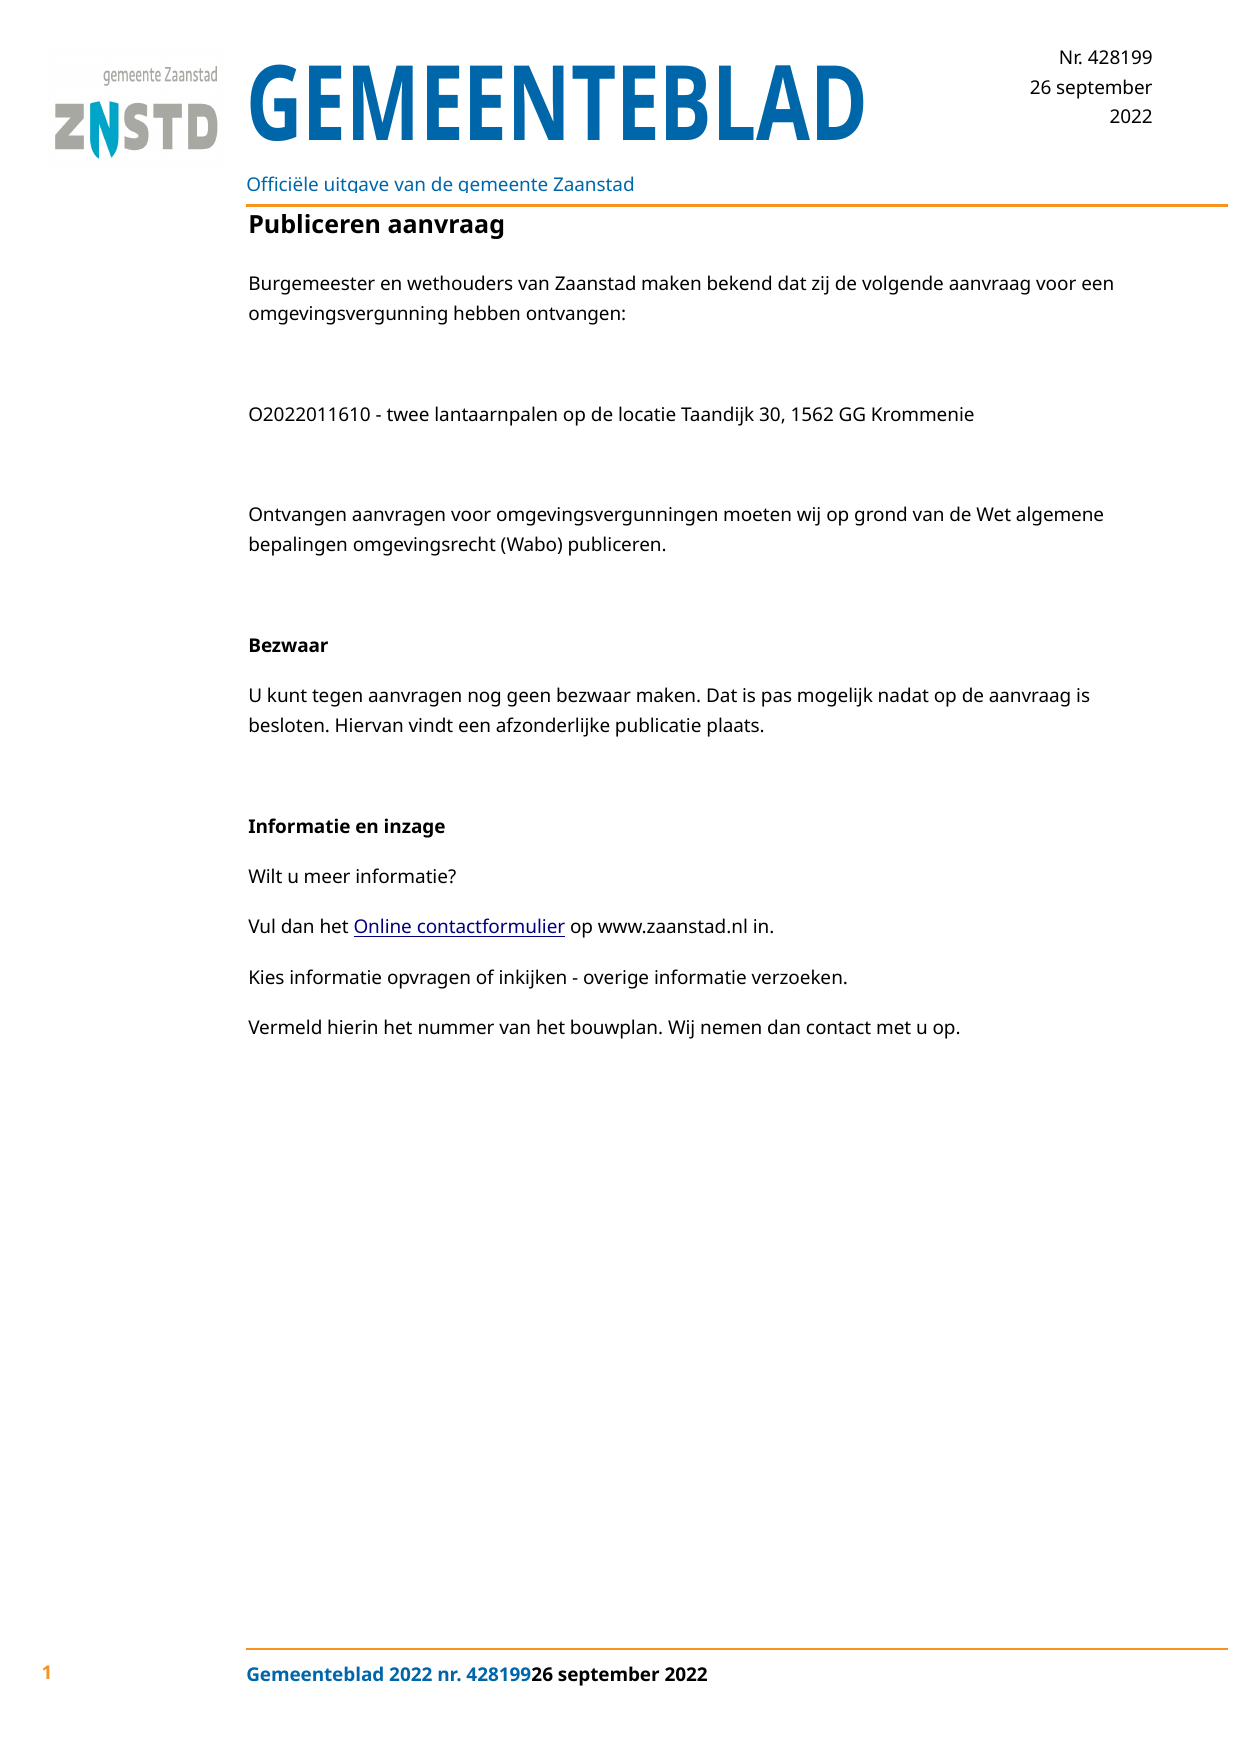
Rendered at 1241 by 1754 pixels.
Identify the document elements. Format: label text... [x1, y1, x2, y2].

text Kies informatie opvragen of inkijken - overige informatie verzoeken. [248, 964, 1152, 990]
text U kunt tegen aanvragen nog geen bezwaar maken. Dat is pas mogelijk nadat op de aanvraag is besloten. Hiervan vindt een afzonderlijke publicatie plaats. [248, 682, 1152, 738]
text Vermeld hierin het nummer van het bouwplan. Wij nemen dan contact met u op. [248, 1014, 1152, 1040]
text Vul dan het Online contactformulier op www.zaanstad.nl in. [248, 914, 1152, 939]
text Publiceren aanvraag [248, 207, 1152, 241]
text Ontvangen aanvragen voor omgevingsvergunningen moeten wij op grond van de Wet algemene bepalingen omgevingsrecht (Wabo) publiceren. [248, 502, 1152, 557]
text Wilt u meer informatie? [248, 863, 1152, 889]
picture [41, 47, 231, 172]
text Informatie en inzage [248, 813, 1152, 838]
text O2022011610 - twee lantaarnpalen op de locatie Taandijk 30, 1562 GG Krommenie [248, 401, 1152, 426]
text Bezwaar [248, 632, 1152, 658]
text Burgemeester en wethouders van Zaanstad maken bekend dat zij de volgende aanvraag voor een omgevingsvergunning hebben ontvangen: [248, 270, 1152, 326]
